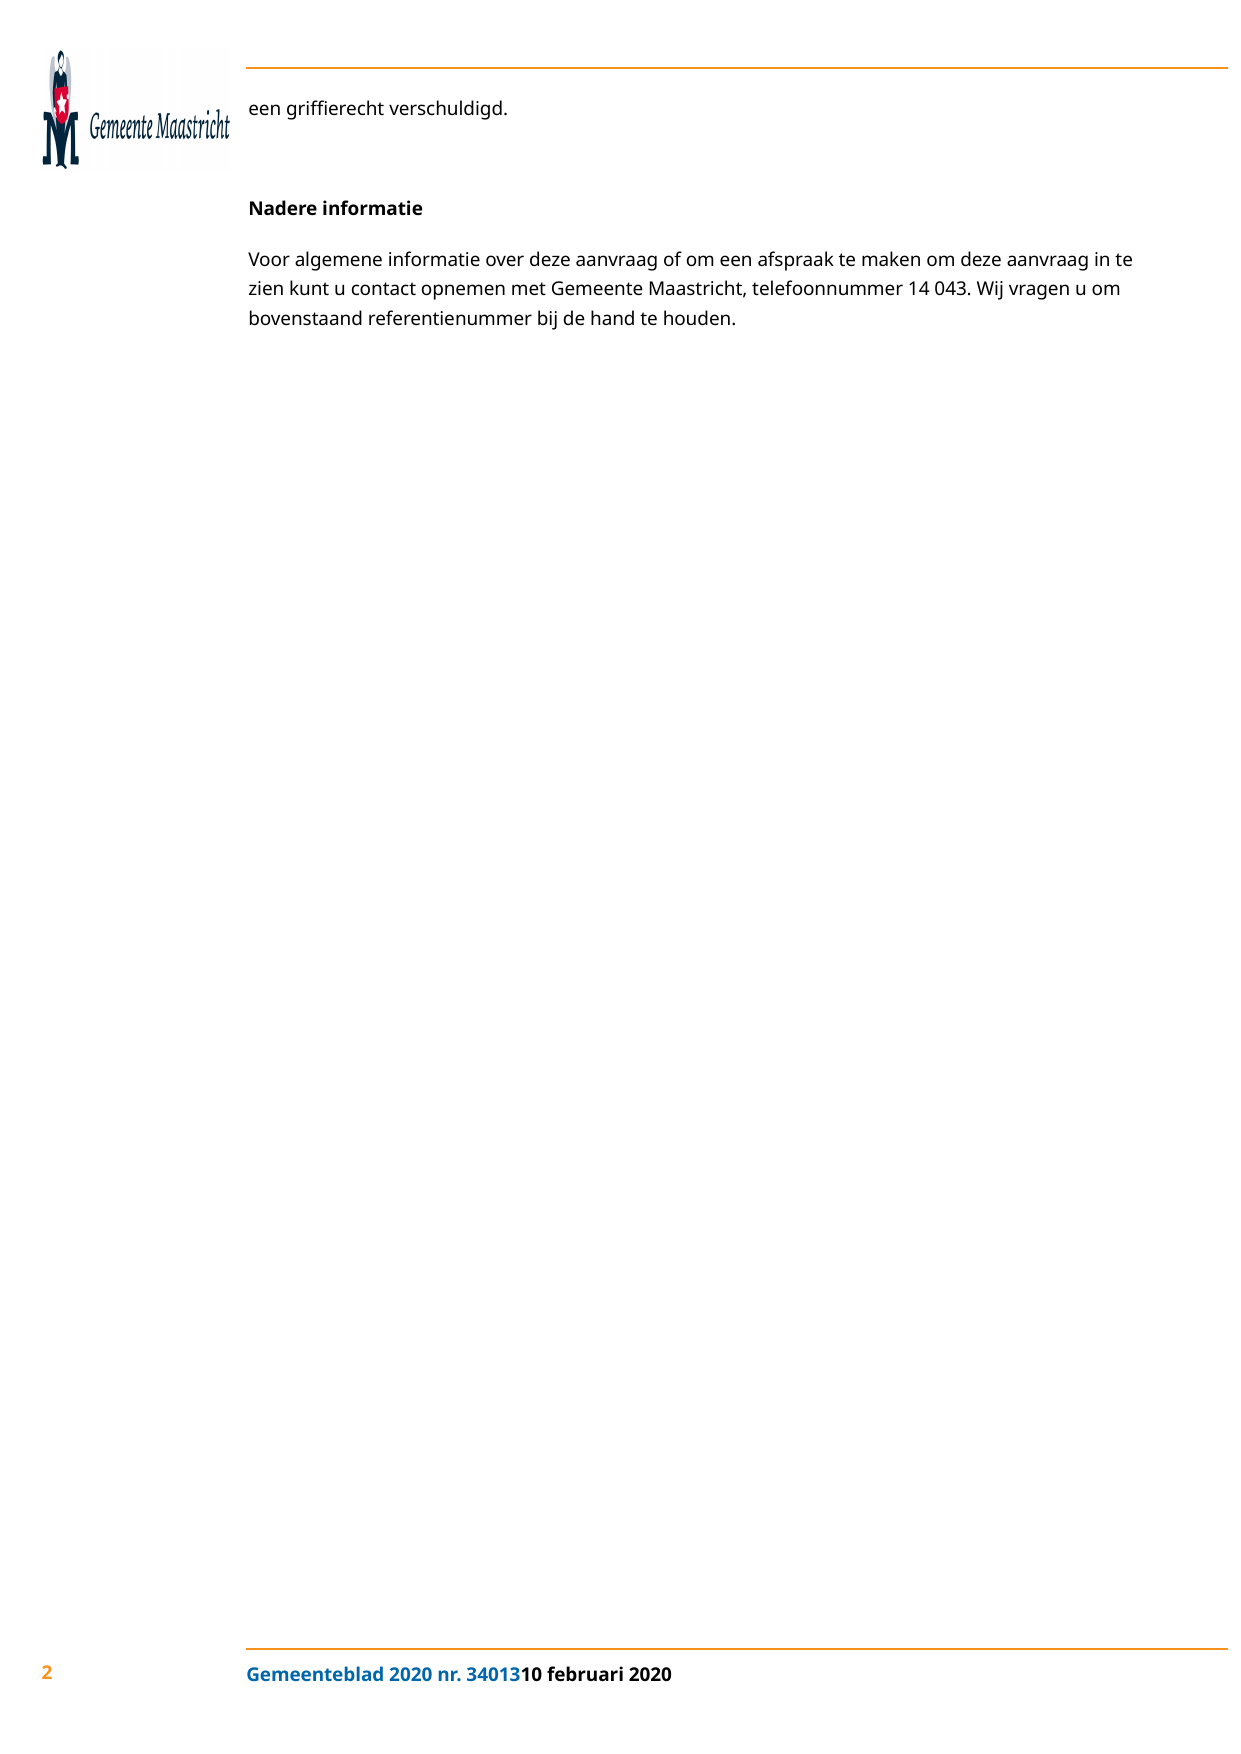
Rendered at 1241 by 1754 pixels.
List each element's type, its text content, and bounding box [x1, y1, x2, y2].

text een griffierecht verschuldigd. [248, 95, 1152, 121]
picture [41, 47, 231, 172]
text Voor algemene informatie over deze aanvraag of om een afspraak te maken om deze aanvraag in te zien kunt u contact opnemen met Gemeente Maastricht, telefoonnummer 14 043. Wij vragen u om bovenstaand referentienummer bij de hand te houden. [248, 246, 1152, 331]
text Nadere informatie [248, 196, 1152, 221]
